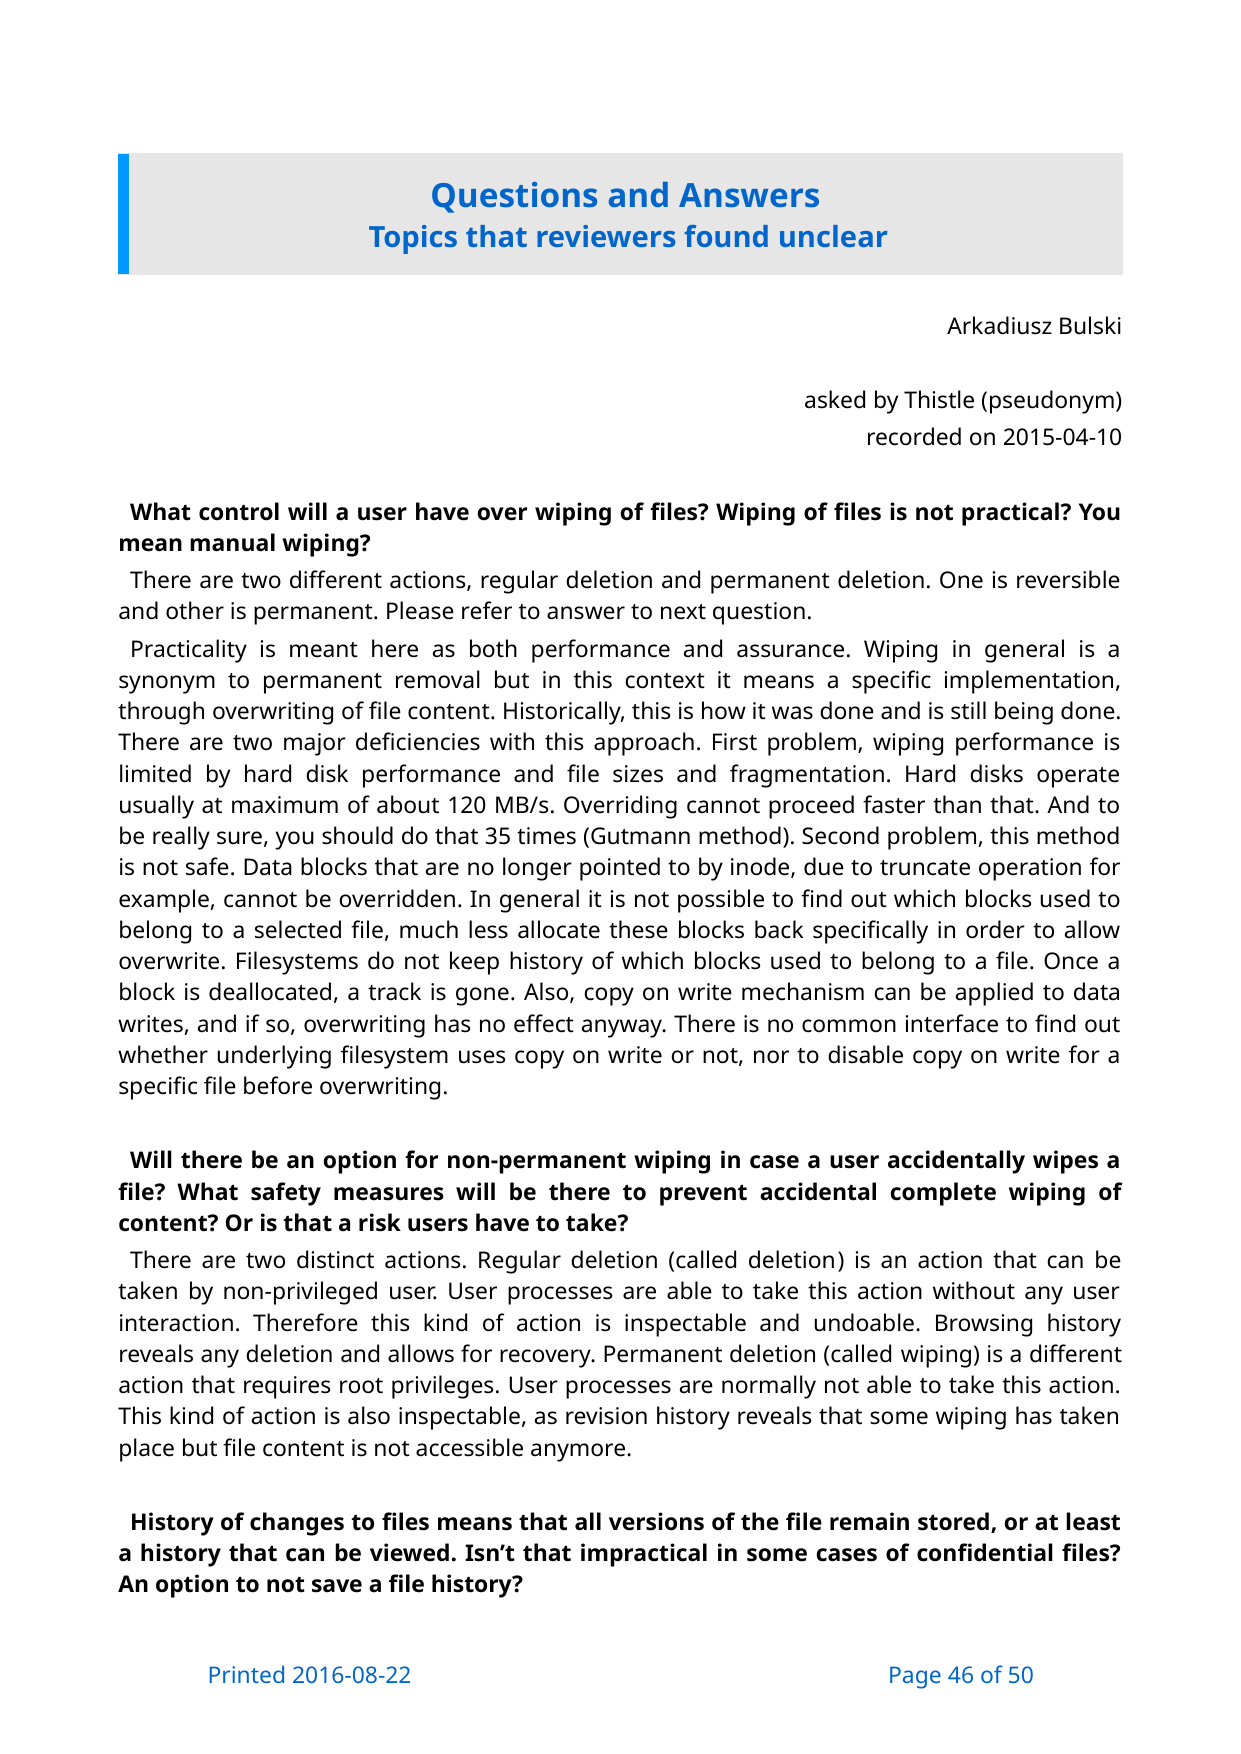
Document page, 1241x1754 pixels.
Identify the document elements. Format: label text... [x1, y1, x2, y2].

text There are two different actions, regular deletion and permanent deletion. One is reversible and other is permanent. Please refer to answer to next question. [118, 564, 1122, 627]
text recorded on 2015-04-10 [118, 421, 1122, 452]
text Will there be an option for non-permanent wiping in case a user accidentally wipes a file? What safety measures will be there to prevent accidental complete wiping of content? Or is that a risk users have to take? [118, 1144, 1122, 1238]
text Arkadiusz Bulski [118, 310, 1122, 341]
text There are two distinct actions. Regular deletion (called deletion) is an action that can be taken by non-privileged user. User processes are able to take this action without any user interaction. Therefore this kind of action is inspectable and undoable. Browsing history reveals any deletion and allows for recovery. Permanent deletion (called wiping) is a different action that requires root privileges. User processes are normally not able to take this action. This kind of action is also inspectable, as revision history reveals that some wiping has taken place but file content is not accessible anymore. [118, 1244, 1122, 1463]
text Practicality is meant here as both performance and assurance. Wiping in general is a synonym to permanent removal but in this context it means a specific implementation, through overwriting of file content. Historically, this is how it was done and is still being done. There are two major deficiencies with this approach. First problem, wiping performance is limited by hard disk performance and file sizes and fragmentation. Hard disks operate usually at maximum of about 120 MB/s. Overriding cannot proceed faster than that. And to be really sure, you should do that 35 times (Gutmann method). Second problem, this method is not safe. Data blocks that are no longer pointed to by inode, due to truncate operation for example, cannot be overridden. In general it is not possible to find out which blocks used to belong to a selected file, much less allocate these blocks back specifically in order to allow overwrite. Filesystems do not keep history of which blocks used to belong to a file. Once a block is deallocated, a track is gone. Also, copy on write mechanism can be applied to data writes, and if so, overwriting has no effect anyway. There is no common interface to find out whether underlying filesystem uses copy on write or not, nor to disable copy on write for a specific file before overwriting. [118, 632, 1122, 1101]
text What control will a user have over wiping of files? Wiping of files is not practical? You mean manual wiping? [118, 496, 1122, 558]
text asked by Thistle (pseudonym) [118, 384, 1122, 415]
subtitle Questions and Answers Topics that reviewers found unclear [129, 155, 1122, 274]
text History of changes to files means that all versions of the file remain stored, or at least a history that can be viewed. Isn’t that impractical in some cases of confidential files? An option to not save a file history? [118, 1506, 1122, 1600]
